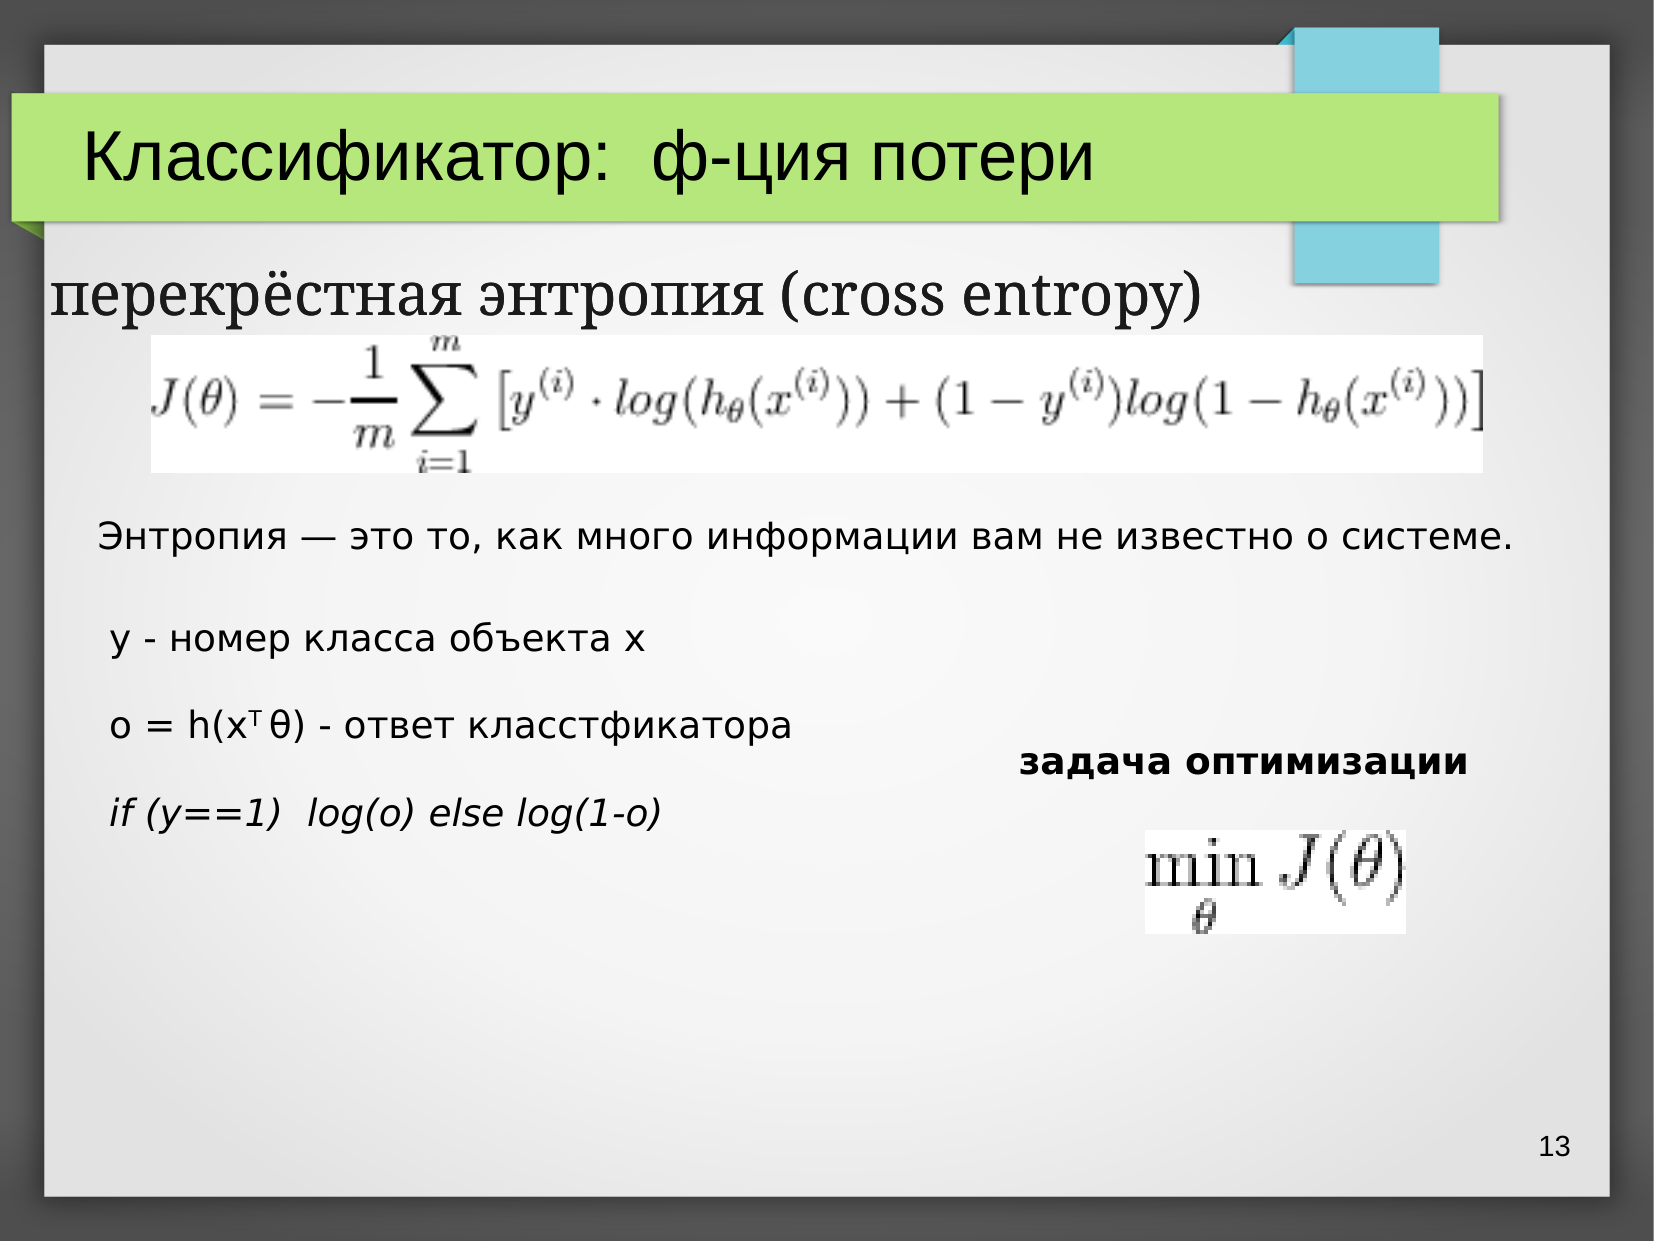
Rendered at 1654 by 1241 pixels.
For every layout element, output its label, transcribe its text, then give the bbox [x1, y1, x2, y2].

picture [0, 0, 1654, 1241]
text_box Энтропия — это то, как много информации вам не известно о системе. [82, 507, 1560, 610]
title Классификатор: ф-ция потери [82, 52, 1571, 260]
text_box перекрёстная энтропия (cross entropy) [35, 244, 1300, 343]
text_box задача оптимизации [1003, 732, 1512, 804]
text_box y - номер класса объекта х o = h(xT θ) - ответ класстфикатора if (y==1) log(o) else log(1-o) [94, 610, 815, 1017]
